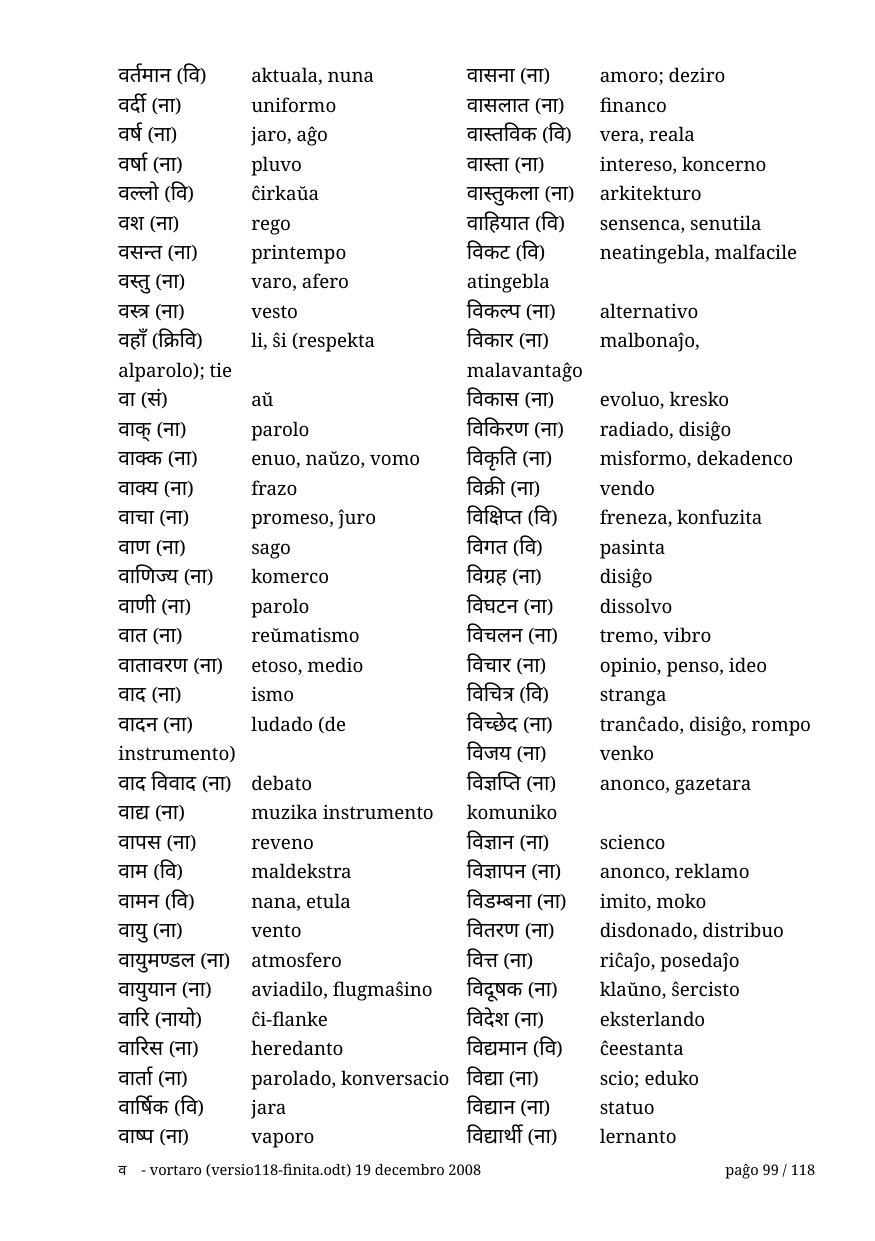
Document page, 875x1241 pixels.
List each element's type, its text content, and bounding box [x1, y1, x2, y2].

text विक्री (ना) vendo [467, 472, 815, 501]
text विद्यार्थी (ना) lernanto [467, 1120, 815, 1150]
text वर्षा (ना) pluvo [118, 147, 467, 177]
text वापस (ना) reveno [118, 826, 467, 855]
text वास्तविक (वि) vera, reala [467, 118, 815, 147]
text वर्तमान (वि) aktuala, nuna [118, 59, 467, 88]
text वातावरण (ना) etoso, medio [118, 649, 467, 678]
text विज्ञप्ति (ना) anonco, gazetara komuniko [467, 767, 815, 826]
text विज्ञापन (ना) anonco, reklamo [467, 855, 815, 884]
text वाद्य (ना) muzika instrumento [118, 796, 467, 826]
text वारिस (ना) heredanto [118, 1032, 467, 1061]
text वायुयान (ना) aviadilo, flugmaŝino [118, 973, 467, 1002]
text वायु (ना) vento [118, 914, 467, 943]
text विडम्बना (ना) imito, moko [467, 884, 815, 914]
text वाण (ना) sago [118, 531, 467, 560]
text विकृति (ना) misformo, dekadenco [467, 442, 815, 472]
text विजय (ना) venko [467, 737, 815, 767]
text वल्लो (वि) ĉirkaŭa [118, 177, 467, 206]
text वित्त (ना) riĉaĵo, posedaĵo [467, 943, 815, 973]
text वस्तु (ना) varo, afero [118, 265, 467, 295]
text विकार (ना) malbonaĵo, malavantaĝo [467, 324, 815, 383]
text वाहियात (वि) sensenca, senutila [467, 206, 815, 236]
text वादन (ना) ludado (de instrumento) [118, 708, 467, 767]
text वार्ता (ना) parolado, konversacio [118, 1061, 467, 1091]
text विच्छेद (ना) tranĉado, disiĝo, rompo [467, 708, 815, 737]
text विचार (ना) opinio, penso, ideo [467, 649, 815, 678]
text विचित्र (वि) stranga [467, 678, 815, 708]
text वासलात (ना) financo [467, 88, 815, 118]
text वात (ना) reŭmatismo [118, 619, 467, 649]
text वायुमण्डल (ना) atmosfero [118, 943, 467, 973]
text विकिरण (ना) radiado, disiĝo [467, 413, 815, 442]
text विक्षिप्त (वि) freneza, konfuzita [467, 501, 815, 531]
text वास्ता (ना) intereso, koncerno [467, 147, 815, 177]
text वाणिज्य (ना) komerco [118, 560, 467, 590]
text विचलन (ना) tremo, vibro [467, 619, 815, 649]
text वाक्य (ना) frazo [118, 472, 467, 501]
text वाचा (ना) promeso, ĵuro [118, 501, 467, 531]
text वसन्त (ना) printempo [118, 236, 467, 265]
text विद्यमान (वि) ĉeestanta [467, 1032, 815, 1061]
text वा (सं) aŭ [118, 383, 467, 413]
text विद्या (ना) scio; eduko [467, 1061, 815, 1091]
text वामन (वि) nana, etula [118, 884, 467, 914]
text वाक् (ना) parolo [118, 413, 467, 442]
text वार्षिक (वि) jara [118, 1091, 467, 1120]
text विकास (ना) evoluo, kresko [467, 383, 815, 413]
text वहाँ (क्रिवि) li, ŝi (respekta alparolo); tie [118, 324, 467, 383]
text वितरण (ना) disdonado, distribuo [467, 914, 815, 943]
text विगत (वि) pasinta [467, 531, 815, 560]
text वस्त्र (ना) vesto [118, 295, 467, 324]
text वाद विवाद (ना) debato [118, 767, 467, 796]
text वश (ना) rego [118, 206, 467, 236]
text विकट (वि) neatingebla, malfacile atingebla [467, 236, 815, 295]
text वाक्क (ना) enuo, naŭzo, vomo [118, 442, 467, 472]
text विज्ञान (ना) scienco [467, 826, 815, 855]
text विग्रह (ना) disiĝo [467, 560, 815, 590]
text वाष्प (ना) vaporo [118, 1120, 467, 1150]
text वर्दी (ना) uniformo [118, 88, 467, 118]
text वाम (वि) maldekstra [118, 855, 467, 884]
text वर्ष (ना) jaro, aĝo [118, 118, 467, 147]
text वारि (नायो) ĉi-flanke [118, 1002, 467, 1032]
text विदूषक (ना) klaŭno, ŝercisto [467, 973, 815, 1002]
text विद्यान (ना) statuo [467, 1091, 815, 1120]
text विकल्प (ना) alternativo [467, 295, 815, 324]
text विघटन (ना) dissolvo [467, 590, 815, 619]
text विदेश (ना) eksterlando [467, 1002, 815, 1032]
text वाद (ना) ismo [118, 678, 467, 708]
text वासना (ना) amoro; deziro [467, 59, 815, 88]
text वाणी (ना) parolo [118, 590, 467, 619]
text वास्तुकला (ना) arkitekturo [467, 177, 815, 206]
